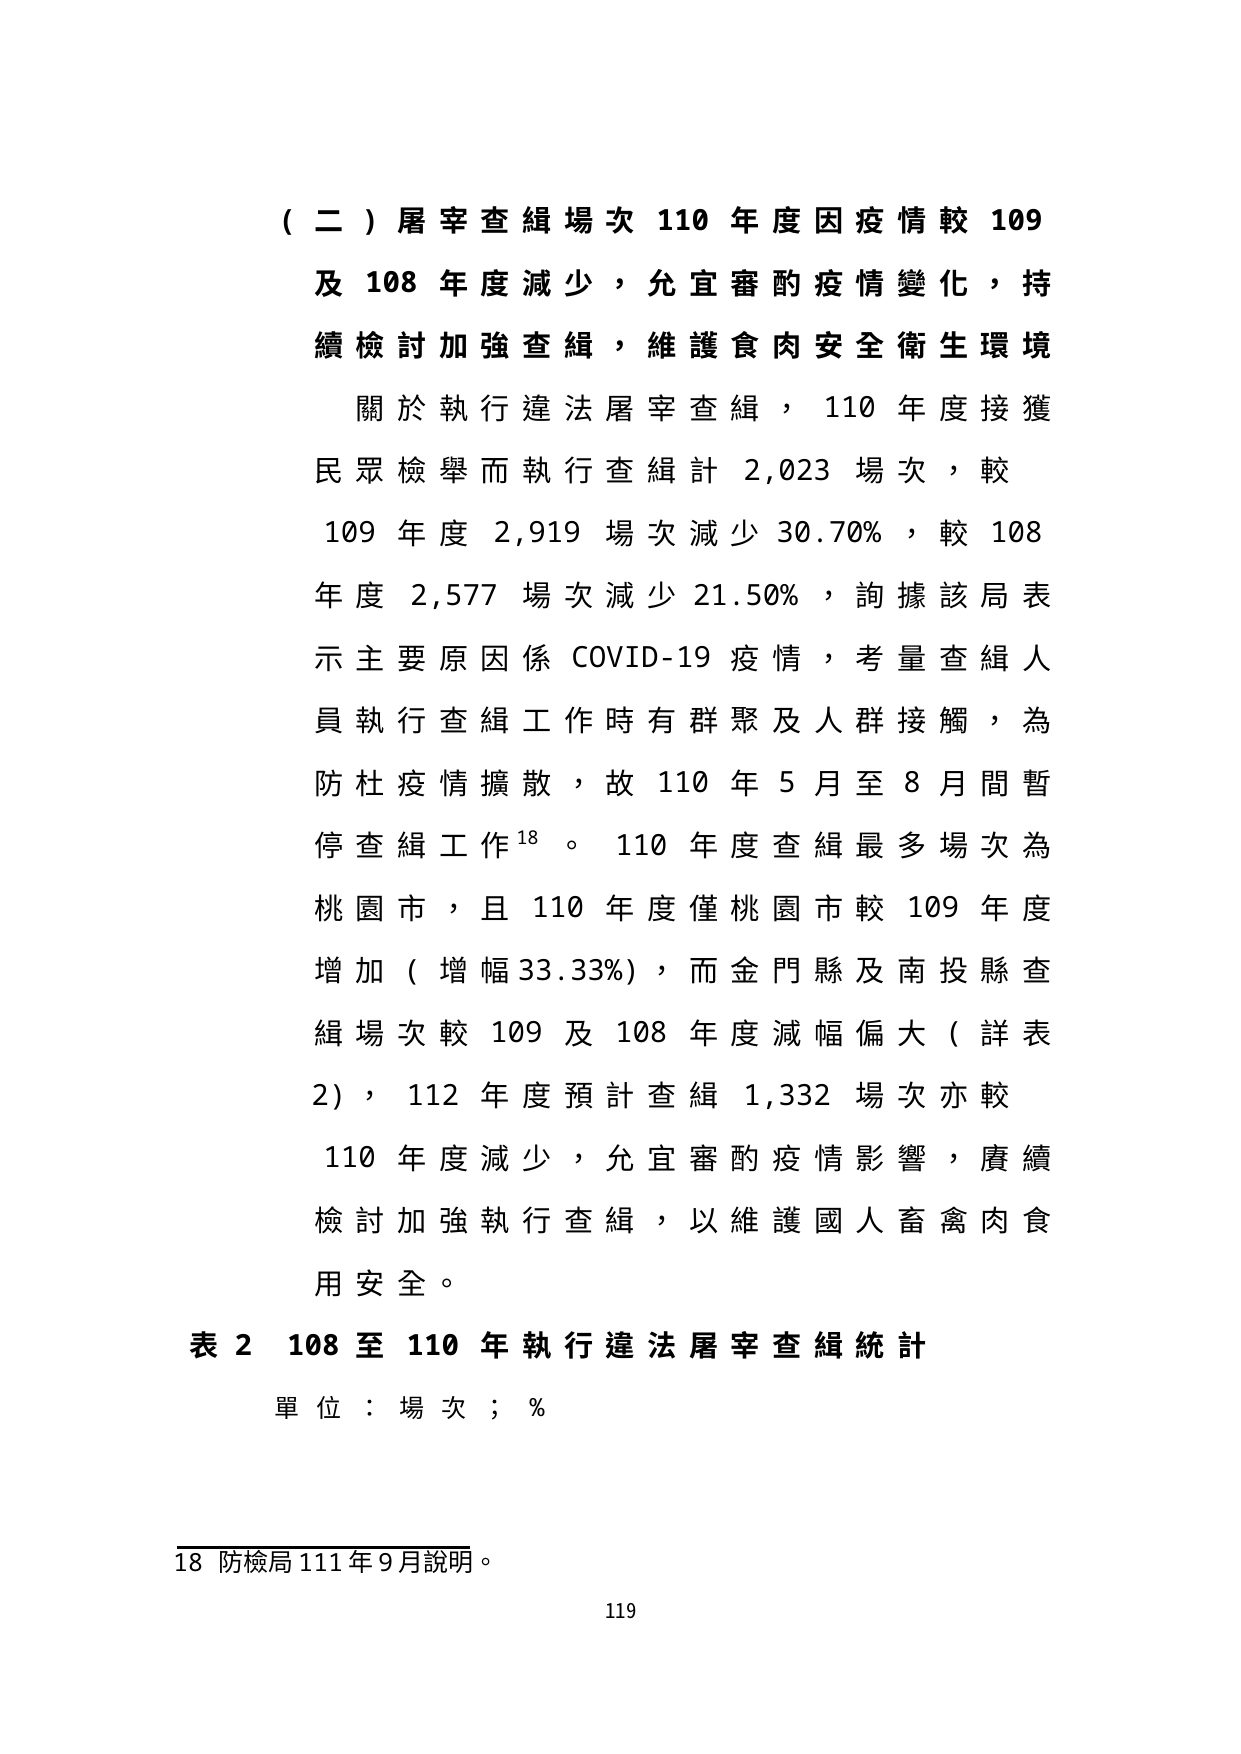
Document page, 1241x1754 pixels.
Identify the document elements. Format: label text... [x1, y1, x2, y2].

text 關於執行違法屠宰查緝，110年度接獲民眾檢舉而執行查緝計2,023場次，較109年度2,919場次減少30.70%，較108年度2,577場次減少21.50%，詢據該局表示主要原因係COVID-19疫情，考量查緝人員執行查緝工作時有群聚及人群接觸，為防杜疫情擴散，故110年5月至8月間暫停查緝工作。110年度查緝最多場次為桃園市，且110年度僅桃園市較109年度增加(增幅33.33%)，而金門縣及南投縣查緝場次較109及108年度減幅偏大(詳表2)，112年度預計查緝1,332場次亦較110年度減少，允宜審酌疫情影響，賡續檢討加強執行查緝，以維護國人畜禽肉食用安全。 [271, 365, 1058, 1302]
text 表2 108至110年執行違法屠宰查緝統計 單位：場次；% [183, 1302, 1058, 1427]
text 防檢局111年9月說明。 [173, 1548, 1063, 1577]
text (二)屠宰查緝場次110年度因疫情較109及108年度減少，允宜審酌疫情變化，持續檢討加強查緝，維護食肉安全衛生環境 [242, 177, 1058, 365]
